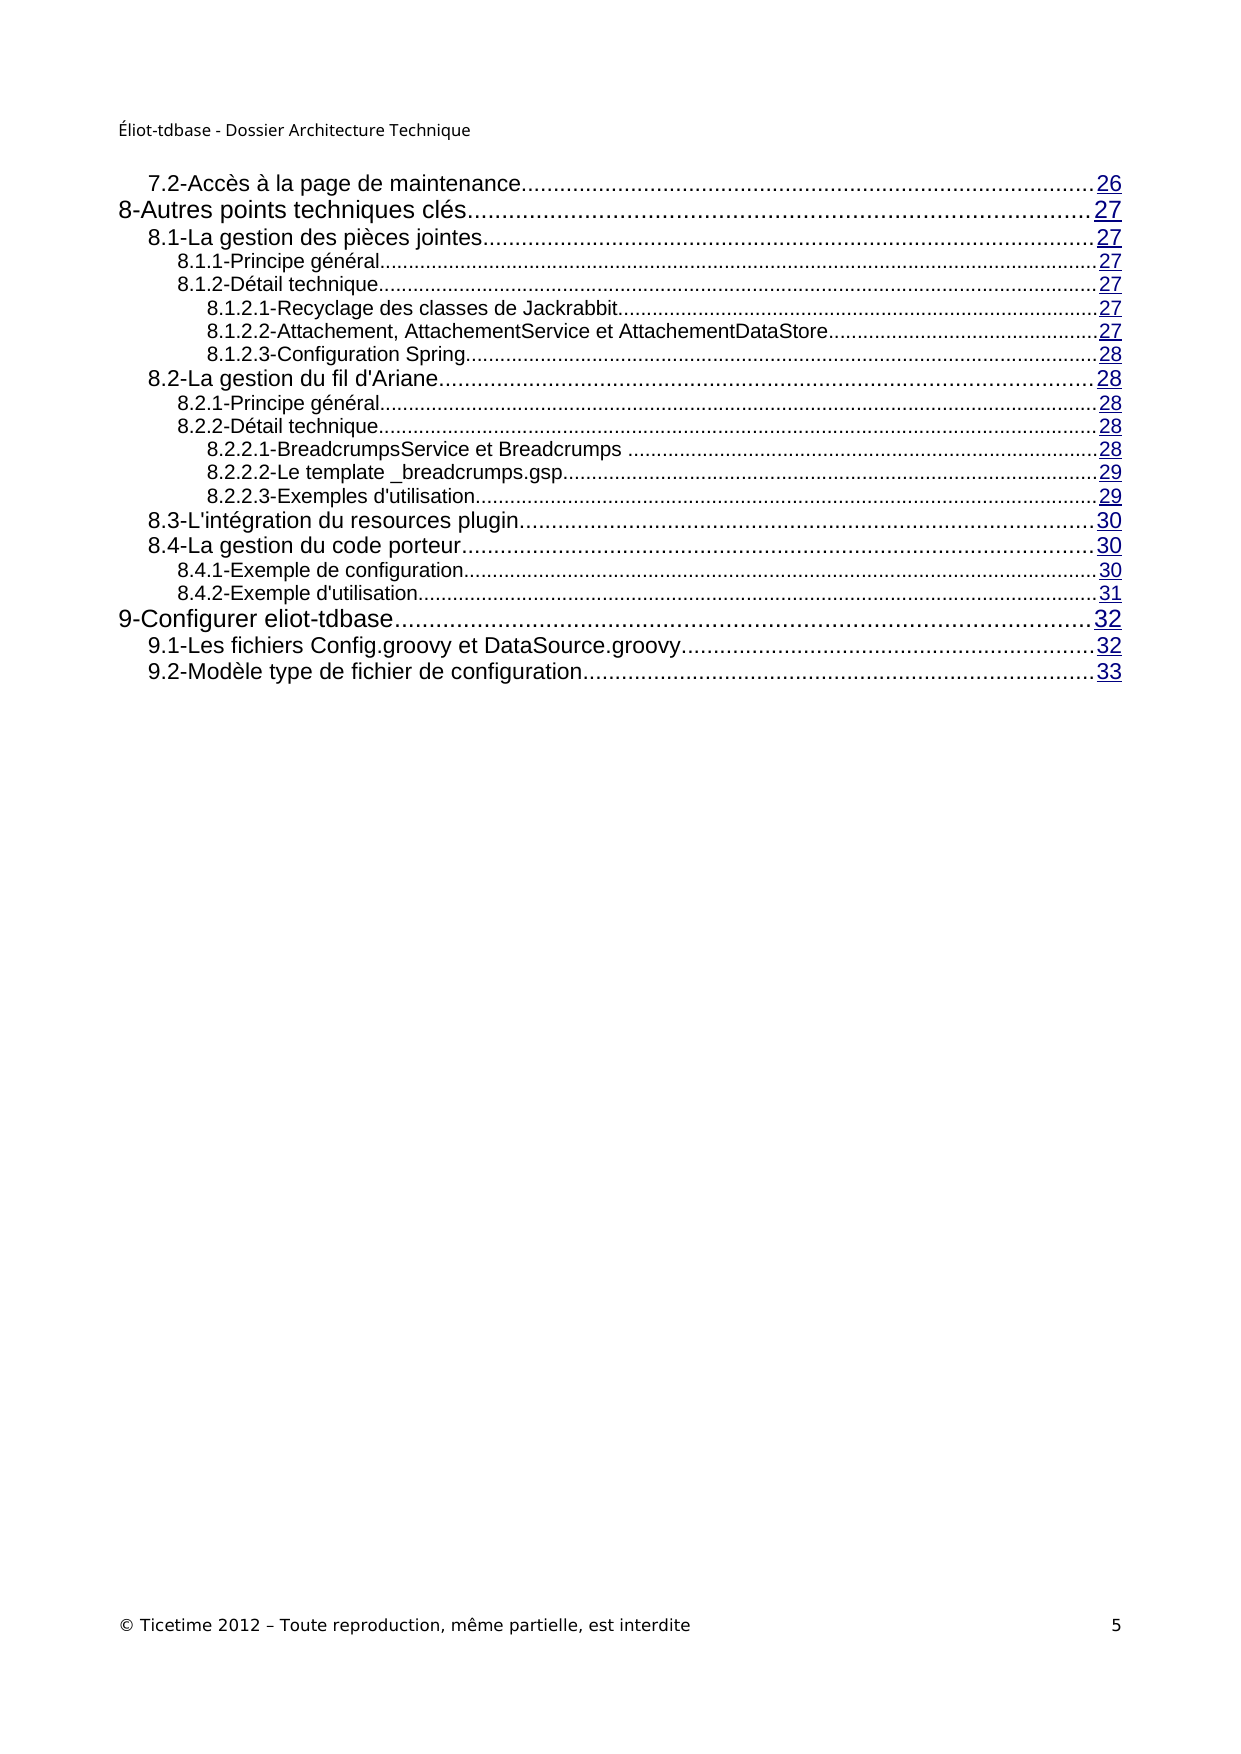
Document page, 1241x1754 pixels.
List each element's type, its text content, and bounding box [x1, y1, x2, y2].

text 8.1-La gestion des pièces jointes 27 [148, 224, 1122, 250]
text 8.4-La gestion du code porteur 30 [148, 533, 1122, 558]
text 7.2-Accès à la page de maintenance 26 [148, 171, 1122, 196]
text 8.1.2.1-Recyclage des classes de Jackrabbit 27 [207, 296, 1122, 319]
text 8.1.1-Principe général 27 [177, 250, 1122, 273]
text 8.1.2.3-Configuration Spring 28 [207, 343, 1122, 366]
text 8.2.2.3-Exemples d'utilisation 29 [207, 484, 1122, 507]
text 8.4.1-Exemple de configuration 30 [177, 558, 1122, 582]
text 9-Configurer eliot-tdbase 32 [118, 605, 1122, 633]
text 8.2.2-Détail technique 28 [177, 414, 1122, 438]
text 8.2.1-Principe général 28 [177, 391, 1122, 414]
text 8-Autres points techniques clés 27 [118, 196, 1122, 224]
text 8.2.2.1-BreadcrumpsService et Breadcrumps 28 [207, 438, 1122, 461]
text 8.1.2-Détail technique 27 [177, 273, 1122, 296]
text 9.2-Modèle type de fichier de configuration 33 [148, 658, 1122, 684]
text 8.4.2-Exemple d'utilisation 31 [177, 582, 1122, 605]
text 8.1.2.2-Attachement, AttachementService et AttachementDataStore 27 [207, 319, 1122, 343]
text 9.1-Les fichiers Config.groovy et DataSource.groovy 32 [148, 633, 1122, 658]
text 8.2.2.2-Le template _breadcrumps.gsp 29 [207, 461, 1122, 484]
text 8.2-La gestion du fil d'Ariane 28 [148, 366, 1122, 391]
text 8.3-L'intégration du resources plugin 30 [148, 507, 1122, 533]
